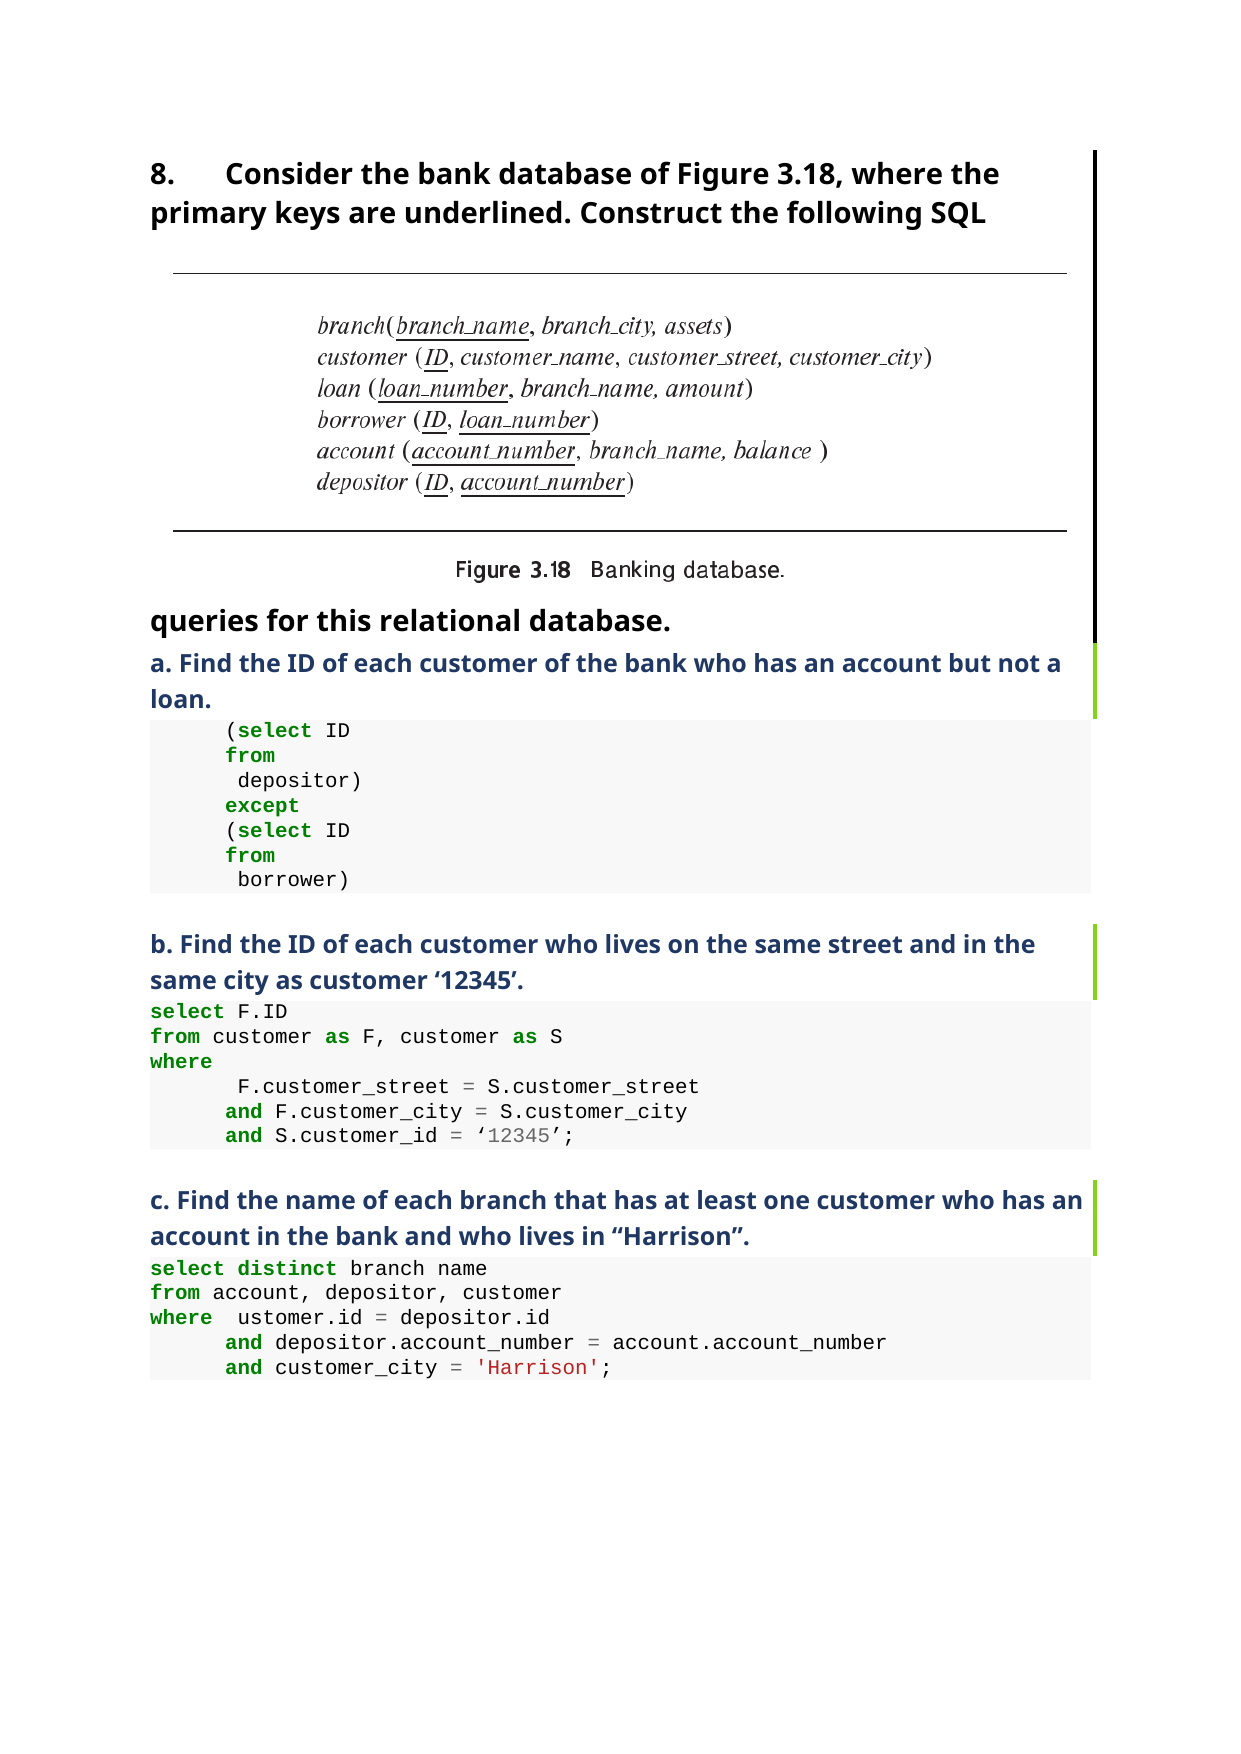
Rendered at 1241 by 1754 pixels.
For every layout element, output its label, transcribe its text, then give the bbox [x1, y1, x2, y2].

text from account, depositor, customer [150, 1282, 1091, 1306]
text and depositor.account_number = account.account_number [150, 1332, 1091, 1356]
text where ustomer.id = depositor.id [150, 1307, 1091, 1331]
text from [150, 844, 1091, 868]
subtitle Consider the bank database of Figure 3.18, where the primary keys are underlined. Construct the following SQL queries for this relational database. [147, 150, 1093, 643]
text and customer_city = 'Harrison'; [150, 1357, 1091, 1380]
text select F.ID [150, 1001, 1091, 1025]
text from [150, 745, 1091, 769]
text from customer as F, customer as S [150, 1026, 1091, 1050]
subtitle a. Find the ID of each customer of the bank who has an account but not a loan. [147, 643, 1093, 719]
text and F.customer_city = S.customer_city [150, 1101, 1091, 1124]
text where [150, 1051, 1091, 1075]
text (select ID [150, 720, 1091, 744]
subtitle c. Find the name of each branch that has at least one customer who has an account in the bank and who lives in “Harrison”. [147, 1180, 1093, 1256]
text and S.customer_id = ‘12345’; [150, 1125, 1091, 1149]
text F.customer_street = S.customer_street [150, 1076, 1091, 1099]
subtitle b. Find the ID of each customer who lives on the same street and in the same city as customer ‘12345’. [147, 924, 1093, 1000]
text except [150, 795, 1091, 819]
text select distinct branch name [150, 1257, 1091, 1281]
text (select ID [150, 820, 1091, 843]
text borrower) [150, 869, 1091, 893]
text depositor) [150, 770, 1091, 794]
picture [150, 255, 1091, 601]
